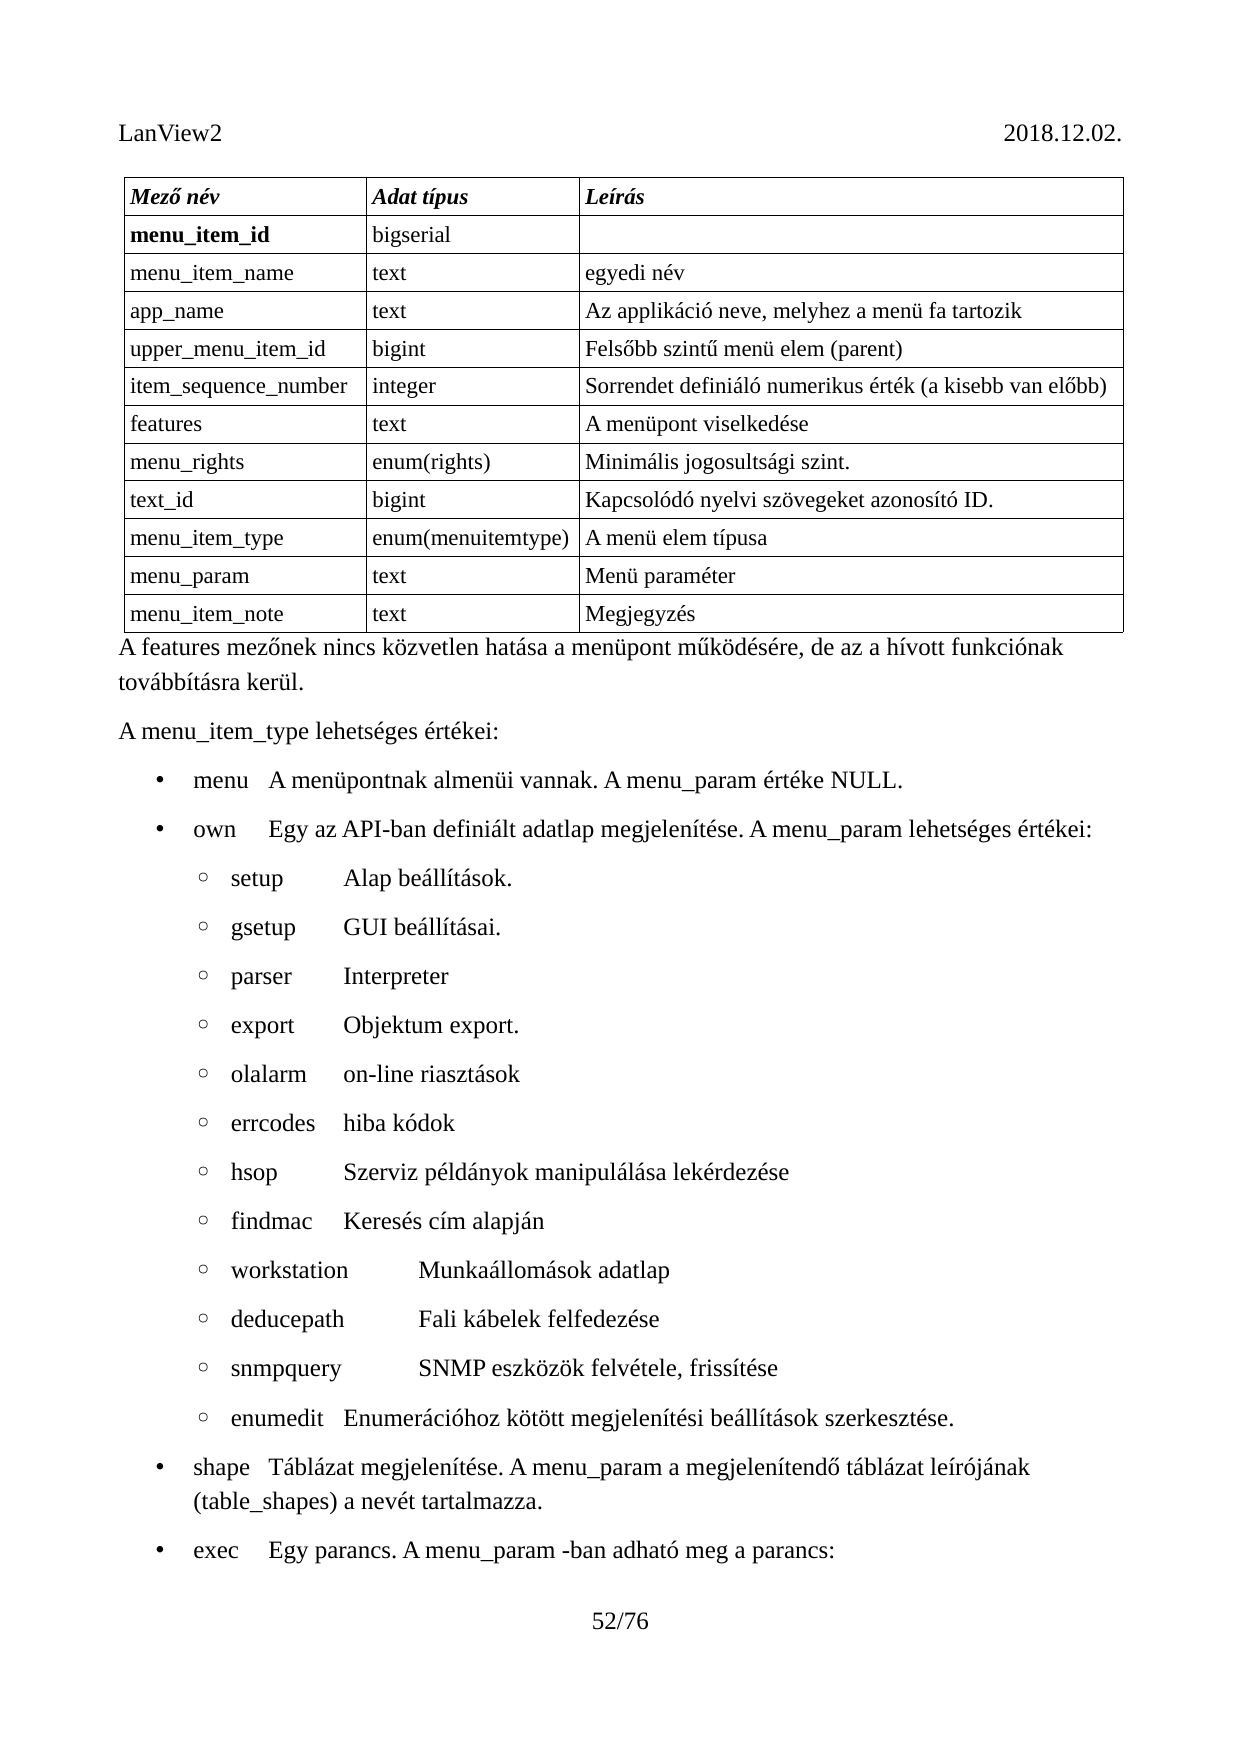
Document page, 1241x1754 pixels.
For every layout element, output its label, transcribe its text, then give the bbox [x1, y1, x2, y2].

table_cell text [367, 406, 579, 442]
table_cell bigint [367, 330, 579, 367]
table_cell upper_menu_item_id [125, 330, 366, 367]
table_cell item_sequence_number [125, 368, 366, 404]
list enumedit Enumerációhoz kötött megjelenítési beállítások szerkesztése. [193, 1403, 1122, 1431]
list workstation Munkaállomások adatlap [193, 1255, 1122, 1284]
list own Egy az API-ban definiált adatlap megjelenítése. A menu_param lehetséges értékei: [156, 814, 1122, 843]
list setup Alap beállítások. [193, 863, 1122, 892]
table_cell enum(rights) [367, 444, 579, 480]
text A menu_item_type lehetséges értékei: [118, 716, 1122, 744]
list deducepath Fali kábelek felfedezése [193, 1304, 1122, 1333]
table_cell menu_item_name [125, 254, 366, 291]
table_cell A menü elem típusa [580, 519, 1123, 556]
list olalarm on-line riasztások [193, 1059, 1122, 1088]
list hsop Szerviz példányok manipulálása lekérdezése [193, 1157, 1122, 1186]
table_header Leírás [580, 178, 1123, 215]
table_cell Menü paraméter [580, 557, 1123, 594]
table_cell menu_item_id [125, 216, 366, 253]
table_cell menu_param [125, 557, 366, 594]
table_header Mező név [125, 178, 366, 215]
table_cell text_id [125, 481, 366, 518]
table_cell bigint [367, 481, 579, 518]
list errcodes hiba kódok [193, 1108, 1122, 1137]
list snmpquery SNMP eszközök felvétele, frissítése [193, 1353, 1122, 1382]
list shape Táblázat megjelenítése. A menu_param a megjelenítendő táblázat leírójának (table_shapes) a nevét tartalmazza. [156, 1452, 1122, 1515]
list exec Egy parancs. A menu_param -ban adható meg a parancs: [156, 1535, 1122, 1564]
table_cell egyedi név [580, 254, 1123, 291]
table_cell text [367, 292, 579, 329]
list menu A menüpontnak almenüi vannak. A menu_param értéke NULL. [156, 765, 1122, 793]
table_cell Kapcsolódó nyelvi szövegeket azonosító ID. [580, 481, 1123, 518]
table_cell Minimális jogosultsági szint. [580, 444, 1123, 480]
table_cell app_name [125, 292, 366, 329]
table_cell features [125, 406, 366, 442]
list findmac Keresés cím alapján [193, 1206, 1122, 1235]
table_cell text [367, 595, 579, 632]
list parser Interpreter [193, 961, 1122, 990]
table_cell text [367, 557, 579, 594]
table_cell enum(menuitemtype) [367, 519, 579, 556]
table_cell menu_item_note [125, 595, 366, 632]
table_header Adat típus [367, 178, 579, 215]
table_cell Felsőbb szintű menü elem (parent) [580, 330, 1123, 367]
table_cell menu_rights [125, 444, 366, 480]
table_cell A menüpont viselkedése [580, 406, 1123, 442]
table_cell Megjegyzés [580, 595, 1123, 632]
table_cell menu_item_type [125, 519, 366, 556]
list gsetup GUI beállításai. [193, 912, 1122, 941]
list export Objektum export. [193, 1010, 1122, 1039]
table_cell Az applikáció neve, melyhez a menü fa tartozik [580, 292, 1123, 329]
table_cell bigserial [367, 216, 579, 253]
text A features mezőnek nincs közvetlen hatása a menüpont működésére, de az a hívott funkciónak továbbításra kerül. [118, 632, 1122, 695]
table_cell text [367, 254, 579, 291]
table_cell integer [367, 368, 579, 404]
table_cell Sorrendet definiáló numerikus érték (a kisebb van előbb) [580, 368, 1123, 404]
table_cell [580, 216, 1123, 253]
